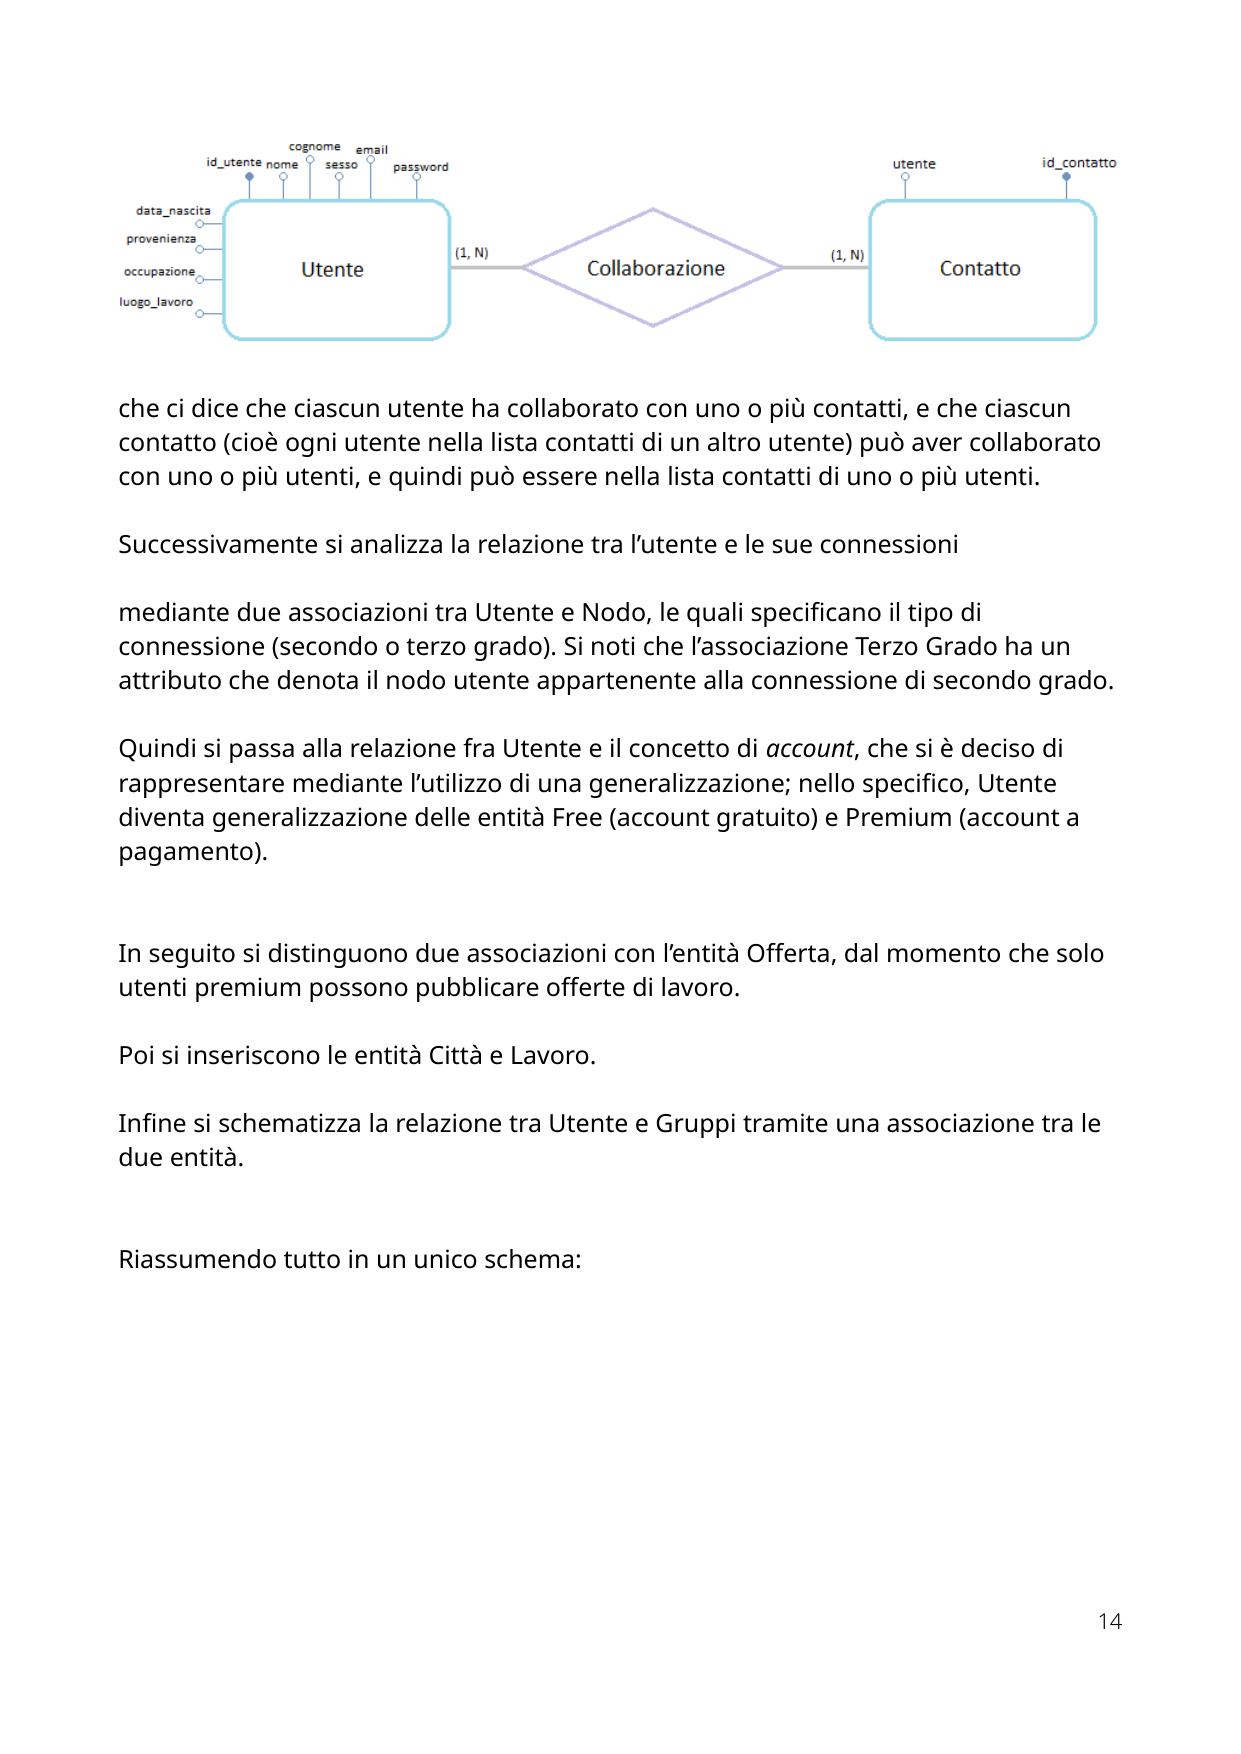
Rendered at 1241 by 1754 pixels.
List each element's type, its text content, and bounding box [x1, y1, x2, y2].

text che ci dice che ciascun utente ha collaborato con uno o più contatti, e che ciascun contatto (cioè ogni utente nella lista contatti di un altro utente) può aver collaborato con uno o più utenti, e quindi può essere nella lista contatti di uno o più utenti. [118, 391, 1122, 493]
text Poi si inseriscono le entità Città e Lavoro. [118, 1038, 1122, 1072]
text In seguito si distinguono due associazioni con l’entità Offerta, dal momento che solo utenti premium possono pubblicare offerte di lavoro. [118, 936, 1122, 1004]
picture [118, 137, 1123, 357]
text Infine si schematizza la relazione tra Utente e Gruppi tramite una associazione tra le due entità. [118, 1106, 1122, 1174]
text mediante due associazioni tra Utente e Nodo, le quali specificano il tipo di connessione (secondo o terzo grado). Si noti che l’associazione Terzo Grado ha un attributo che denota il nodo utente appartenente alla connessione di secondo grado. [118, 595, 1122, 697]
text Successivamente si analizza la relazione tra l’utente e le sue connessioni [118, 527, 1122, 561]
text Quindi si passa alla relazione fra Utente e il concetto di account, che si è deciso di rappresentare mediante l’utilizzo di una generalizzazione; nello specifico, Utente diventa generalizzazione delle entità Free (account gratuito) e Premium (account a pagamento). [118, 731, 1122, 867]
text Riassumendo tutto in un unico schema: [118, 1242, 1122, 1276]
